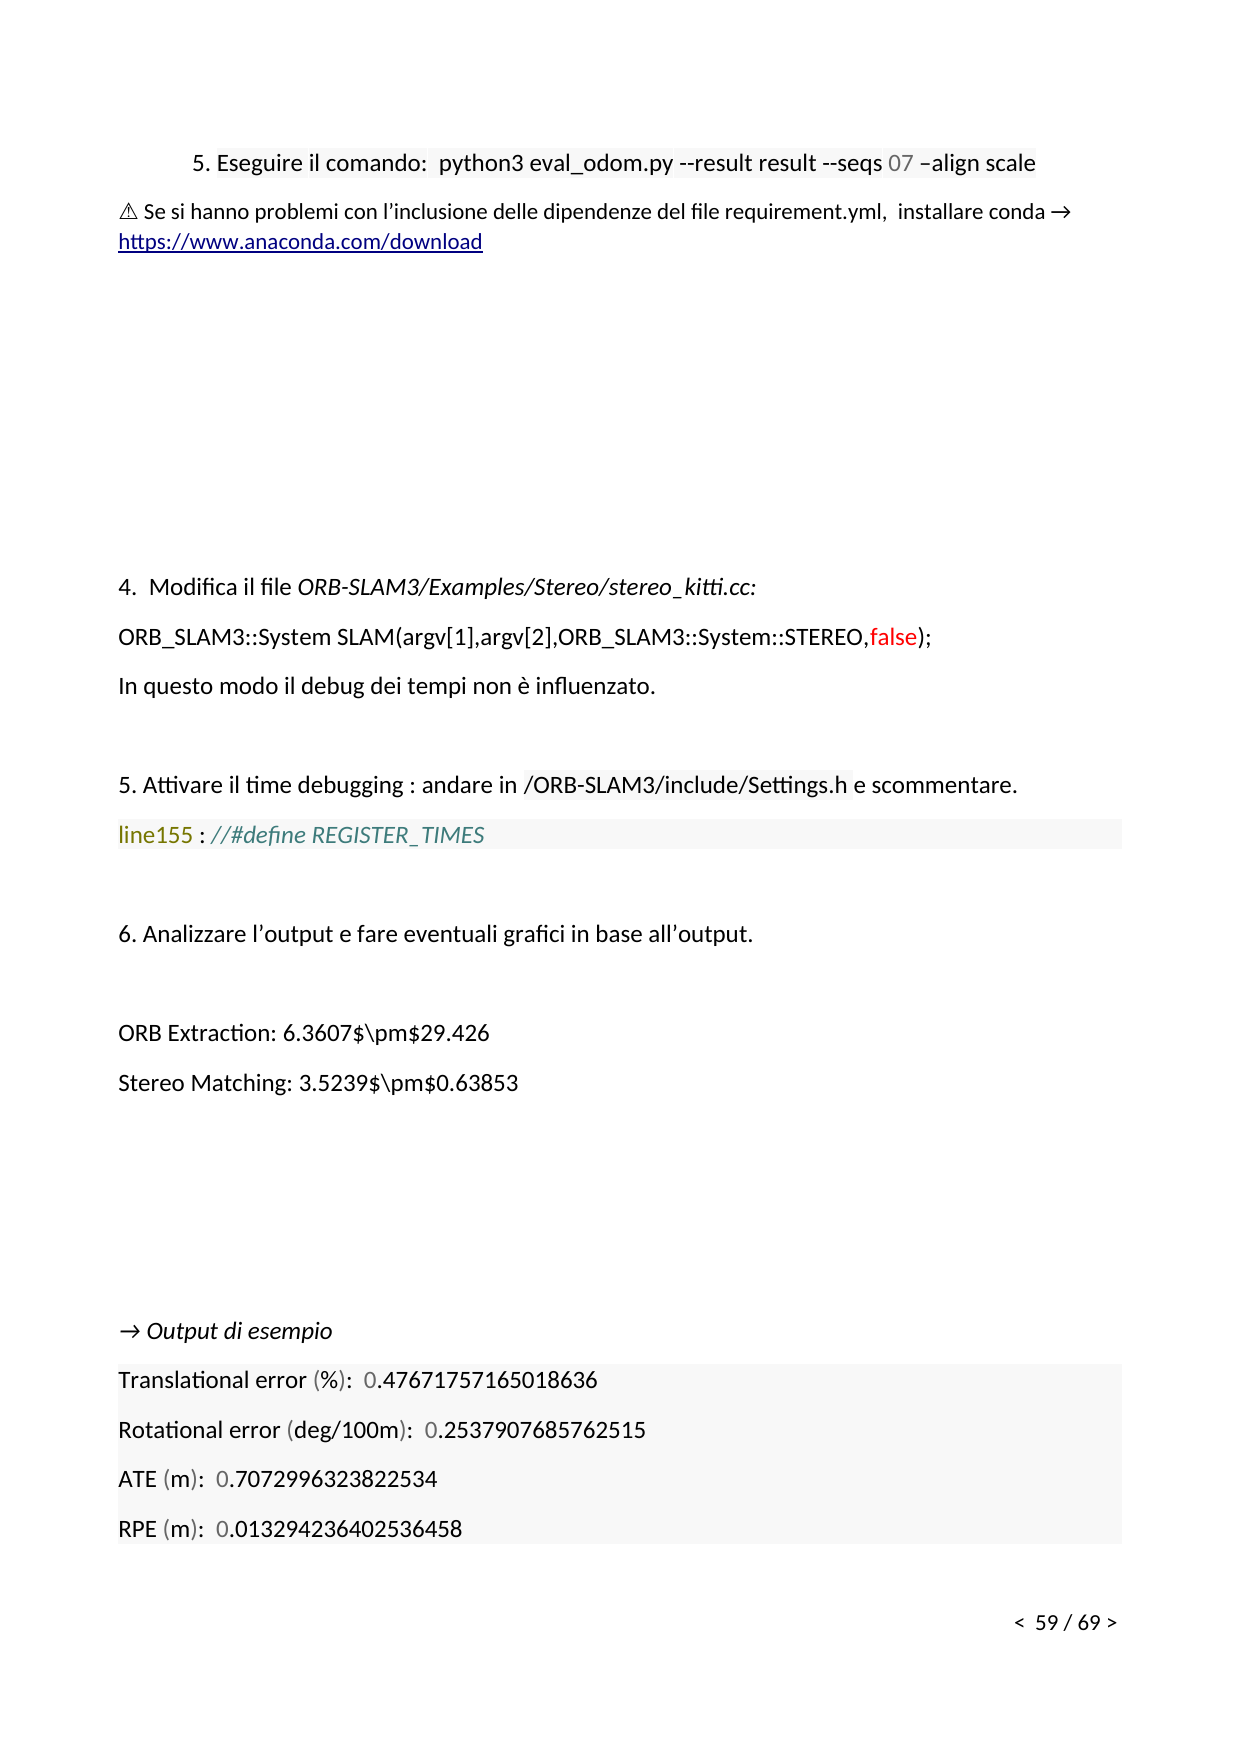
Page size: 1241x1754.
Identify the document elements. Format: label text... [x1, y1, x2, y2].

text line155 : //#define REGISTER_TIMES [118, 819, 1122, 849]
text → Output di esempio [118, 1315, 1122, 1345]
text ⚠ Se si hanno problemi con l’inclusione delle dipendenze del file requirement.yml, installare conda → https://www.anaconda.com/download [118, 197, 1122, 255]
text RPE (m): 0.013294236402536458 [118, 1513, 1122, 1544]
text ORB_SLAM3::System SLAM(argv[1],argv[2],ORB_SLAM3::System::STEREO,false); [118, 621, 1122, 651]
text Rotational error (deg/100m): 0.2537907685762515 [118, 1414, 1122, 1444]
text Translational error (%): 0.47671757165018636 [118, 1364, 1122, 1395]
text 6. Analizzare l’output e fare eventuali grafici in base all’output. [118, 918, 1122, 949]
text In questo modo il debug dei tempi non è influenzato. [118, 670, 1122, 701]
text Stereo Matching: 3.5239$\pm$0.63853 [118, 1067, 1122, 1097]
text 4. Modifica il file ORB-SLAM3/Examples/Stereo/stereo_kitti.cc: [118, 571, 1122, 602]
text ORB Extraction: 6.3607$\pm$29.426 [118, 1017, 1122, 1048]
text ATE (m): 0.7072996323822534 [118, 1464, 1122, 1494]
text 5. Attivare il time debugging : andare in /ORB-SLAM3/include/Settings.h e scommentare. [118, 769, 1122, 800]
text 5. Eseguire il comando: python3 eval_odom.py --result result --seqs 07 –align scale [118, 148, 1122, 178]
